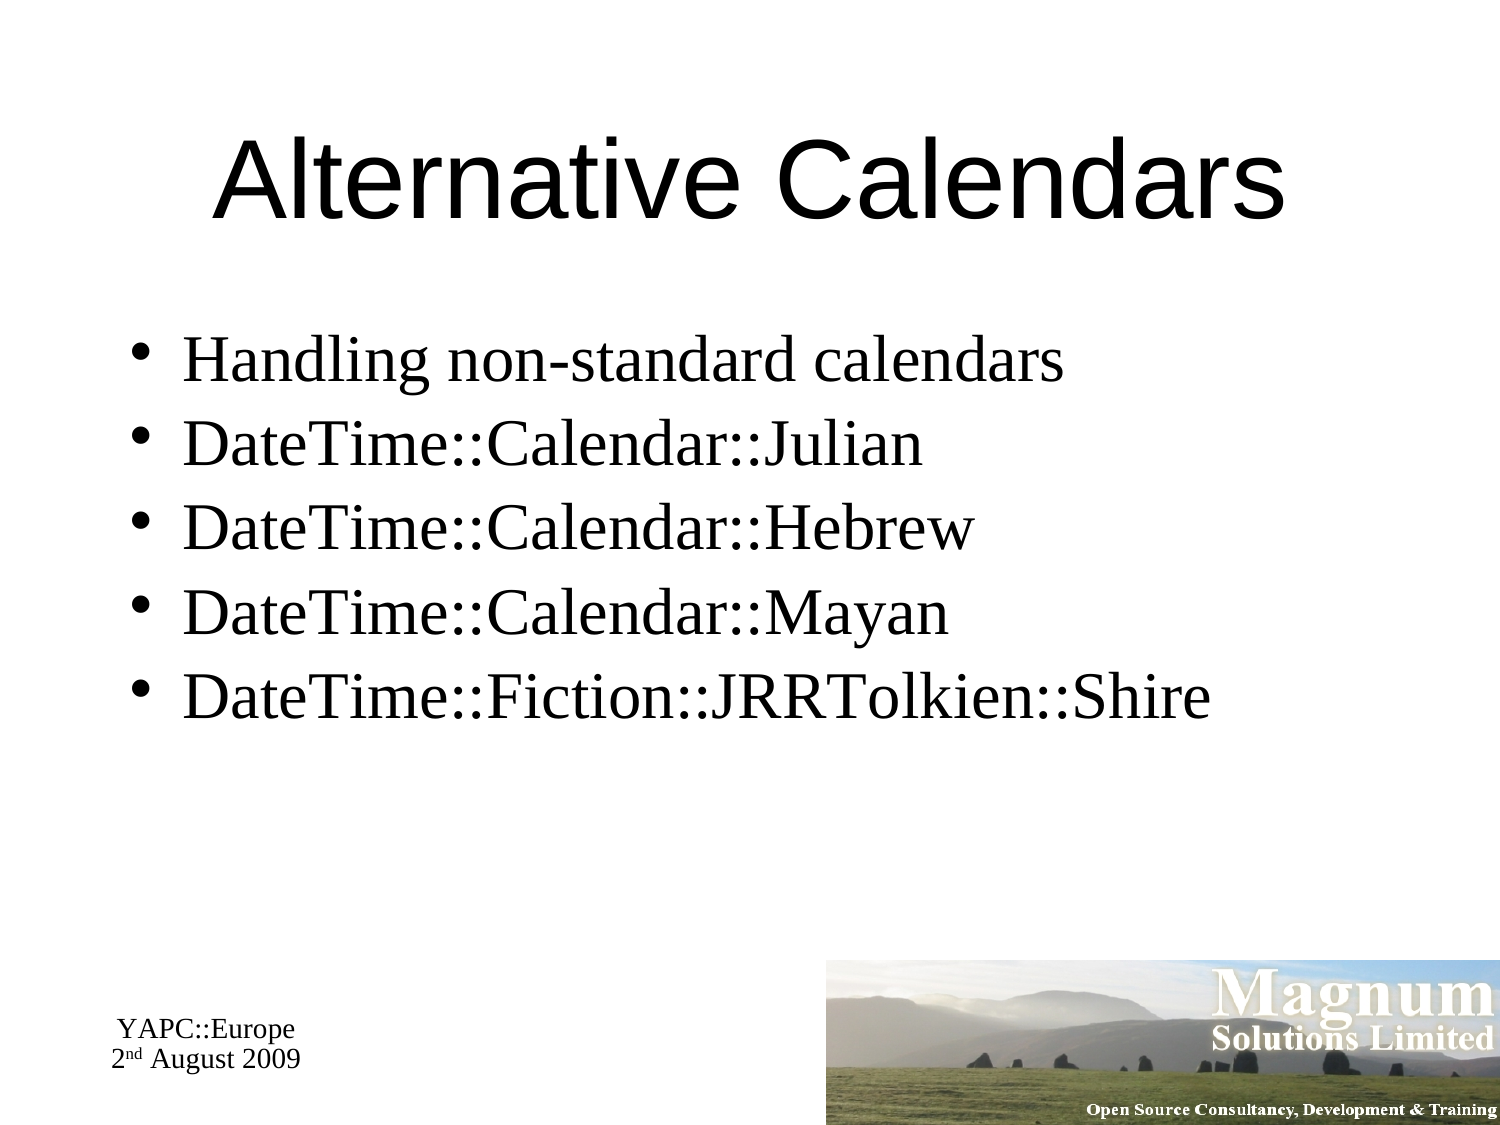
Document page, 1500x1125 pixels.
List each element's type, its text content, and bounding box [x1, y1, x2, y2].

title Alternative Calendars [112, 62, 1388, 250]
picture [826, 960, 1500, 1125]
list Handling non-standard calendars DateTime::Calendar::Julian DateTime::Calendar::Hebrew DateTime::Calendar::Mayan DateTime::Fiction::JRRTolkien::Shire [112, 337, 1388, 750]
